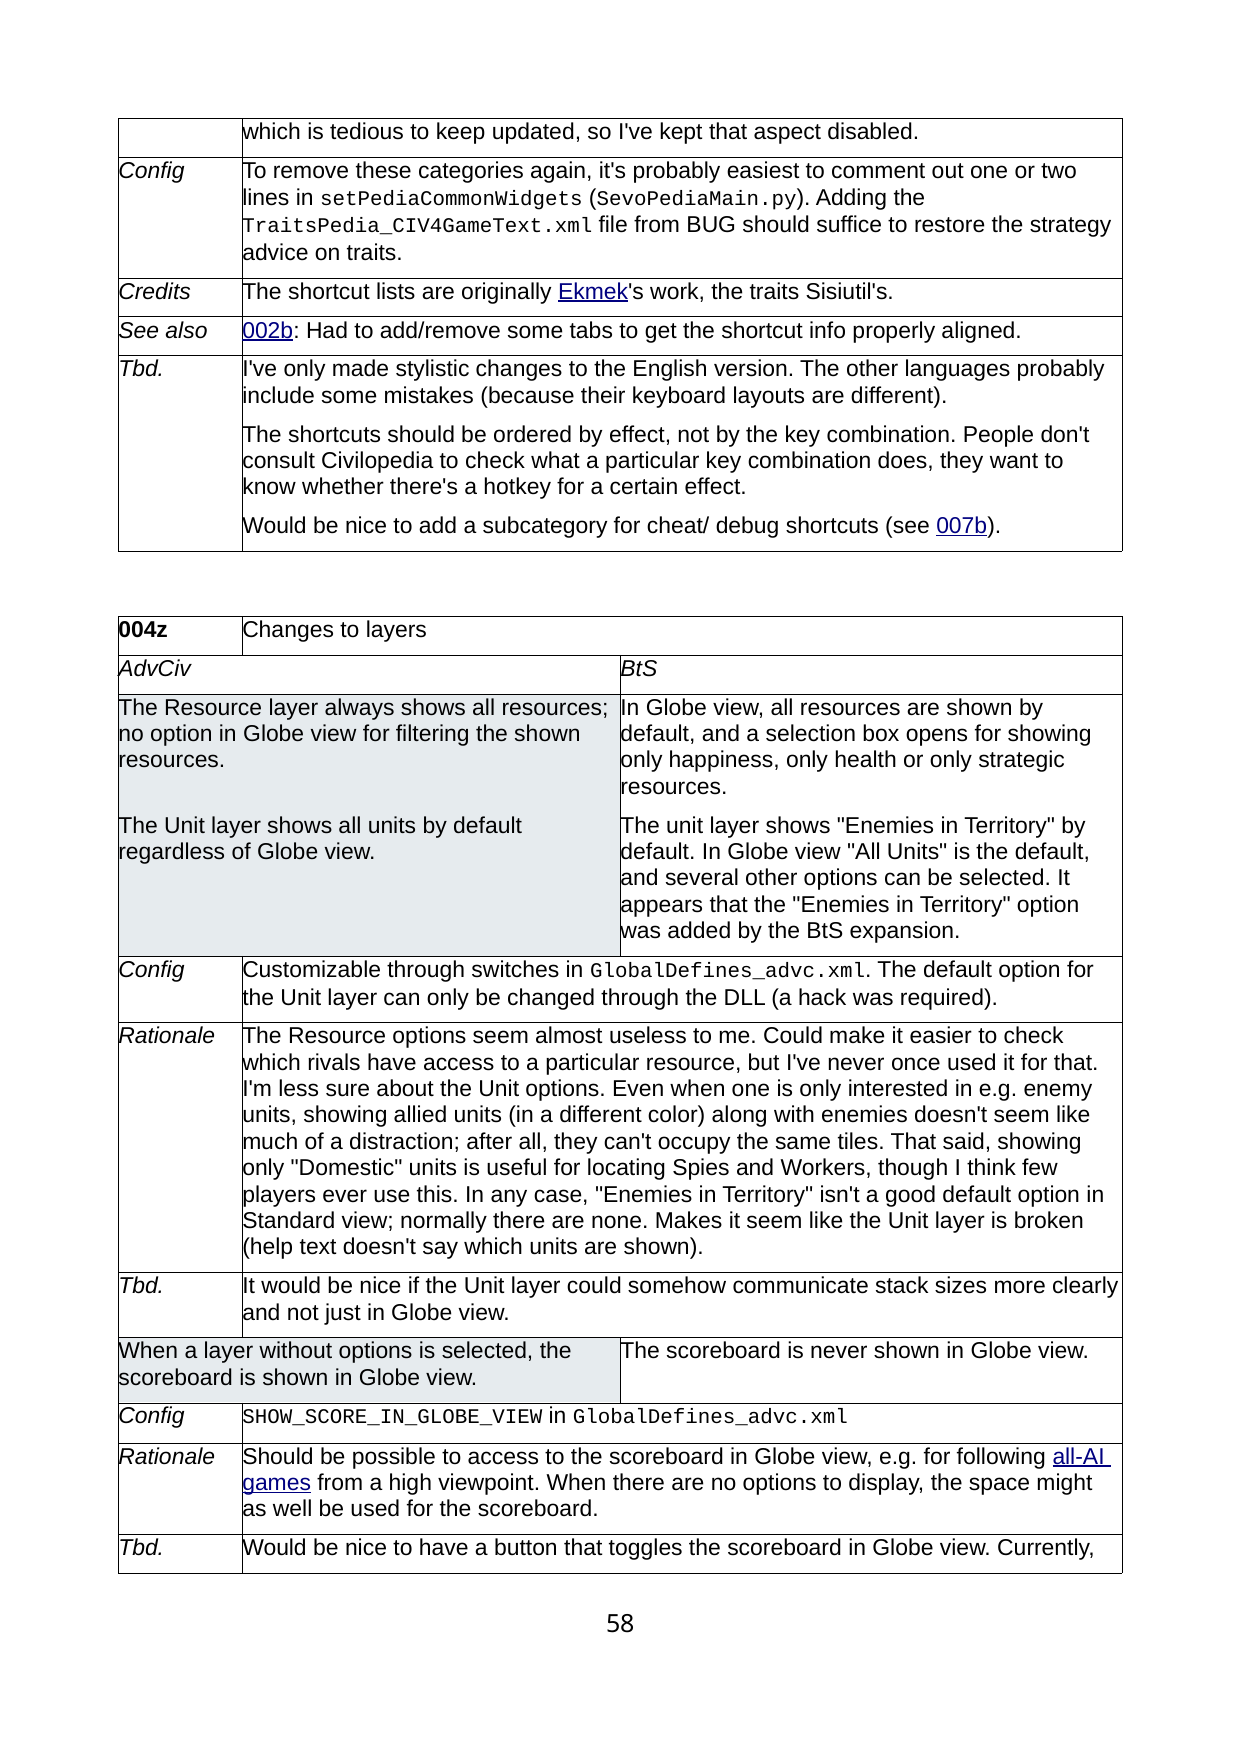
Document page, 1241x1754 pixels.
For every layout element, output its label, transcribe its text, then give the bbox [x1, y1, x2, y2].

table_cell Credits [119, 279, 242, 316]
table_header Changes to layers [243, 617, 1122, 655]
table_cell which is tedious to keep updated, so I've kept that aspect disabled. [243, 119, 1122, 157]
table_cell Should be possible to access to the scoreboard in Globe view, e.g. for following all-AI games from a high viewpoint. When there are no options to display, the space might as well be used for the scoreboard. [243, 1444, 1122, 1534]
table_cell The scoreboard is never shown in Globe view. [621, 1338, 1122, 1402]
table_cell Config [119, 957, 242, 1022]
table_cell I've only made stylistic changes to the English version. The other languages probably include some mistakes (because their keyboard layouts are different). The shortcuts should be ordered by effect, not by the key combination. People don't consult Civilopedia to check what a particular key combination does, they want to know whether there's a hotkey for a certain effect. Would be nice to add a subcategory for cheat/ debug shortcuts (see 007b). [243, 356, 1122, 551]
table_cell SHOW_SCORE_IN_GLOBE_VIEW in GlobalDefines_advc.xml [243, 1404, 1122, 1443]
table_cell See also [119, 317, 242, 355]
table_cell 002b: Had to add/remove some tabs to get the shortcut info properly aligned. [243, 317, 1122, 355]
table_cell In Globe view, all resources are shown by default, and a selection box opens for showing only happiness, only health or only strategic resources. The unit layer shows "Enemies in Territory" by default. In Globe view "All Units" is the default, and several other options can be selected. It appears that the "Enemies in Territory" option was added by the BtS expansion. [621, 695, 1122, 956]
table_cell Config [119, 158, 242, 278]
table_cell [119, 119, 242, 157]
table_cell The Resource options seem almost useless to me. Could make it easier to check which rivals have access to a particular resource, but I've never once used it for that. I'm less sure about the Unit options. Even when one is only interested in e.g. enemy units, showing allied units (in a different color) along with enemies doesn't seem like much of a distraction; after all, they can't occupy the same tiles. That said, showing only "Domestic" units is useful for locating Spies and Workers, though I think few players ever use this. In any case, "Enemies in Territory" isn't a good default option in Standard view; normally there are none. Makes it seem like the Unit layer is broken (help text doesn't say which units are shown). [243, 1023, 1122, 1272]
table_cell When a layer without options is selected, the scoreboard is shown in Globe view. [119, 1338, 620, 1402]
table_cell Config [119, 1404, 242, 1443]
table_cell Customizable through switches in GlobalDefines_advc.xml. The default option for the Unit layer can only be changed through the DLL (a hack was required). [243, 957, 1122, 1022]
table_cell Tbd. [119, 356, 242, 551]
table_cell Tbd. [119, 1273, 242, 1337]
table_cell AdvCiv [119, 656, 620, 694]
table_cell It would be nice if the Unit layer could somehow communicate stack sizes more clearly and not just in Globe view. [243, 1273, 1122, 1337]
table_cell Tbd. [119, 1535, 242, 1573]
table_cell Would be nice to have a button that toggles the scoreboard in Globe view. Currently, [243, 1535, 1122, 1573]
table_cell BtS [621, 656, 1122, 694]
table_cell Rationale [119, 1023, 242, 1272]
table_cell The Resource layer always shows all resources; no option in Globe view for filtering the shown resources. The Unit layer shows all units by default regardless of Globe view. [119, 695, 620, 956]
table_cell To remove these categories again, it's probably easiest to comment out one or two lines in setPediaCommonWidgets (SevoPediaMain.py). Adding the TraitsPedia_CIV4GameText.xml file from BUG should suffice to restore the strategy advice on traits. [243, 158, 1122, 278]
table_header 004z [119, 617, 242, 655]
table_cell Rationale [119, 1444, 242, 1534]
table_cell The shortcut lists are originally Ekmek's work, the traits Sisiutil's. [243, 279, 1122, 316]
